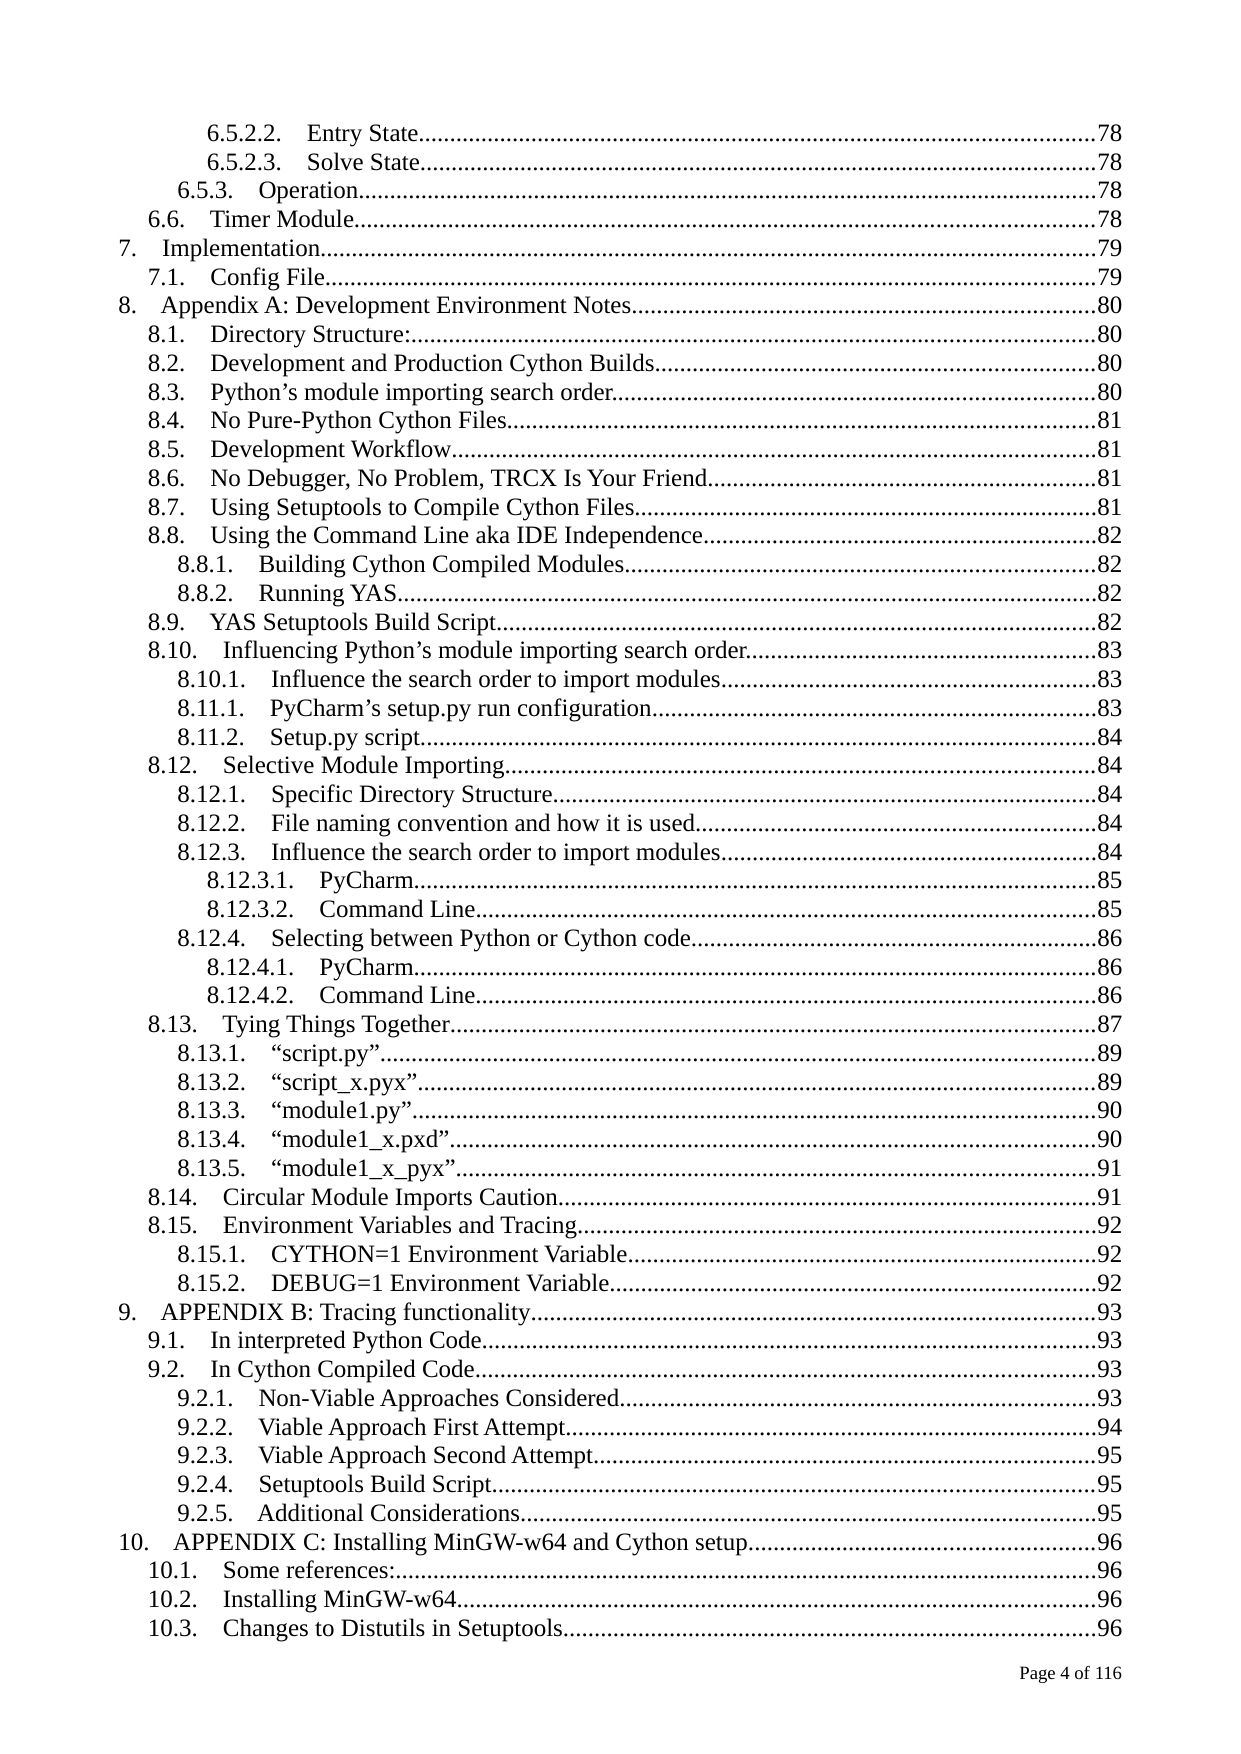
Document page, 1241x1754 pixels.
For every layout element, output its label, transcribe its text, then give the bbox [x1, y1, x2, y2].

text 8.12.3.2. Command Line. 85 [207, 894, 1122, 923]
text 8.12.3. Influence the search order to import modules 84 [177, 837, 1122, 866]
text 8.8.1. Building Cython Compiled Modules 82 [177, 549, 1122, 578]
text 8. Appendix A: Development Environment Notes. 80 [118, 291, 1122, 319]
text 8.8.2. Running YAS 82 [177, 578, 1122, 607]
text 8.10. Influencing Python’s module importing search order. 83 [148, 636, 1122, 664]
text 7.1. Config File 79 [148, 262, 1122, 291]
text 8.11.2. Setup.py script. 84 [177, 722, 1122, 751]
text 8.14. Circular Module Imports Caution 91 [148, 1182, 1122, 1211]
text 6.5.2.3. Solve State 78 [207, 147, 1122, 176]
text 9.2.5. Additional Considerations 95 [177, 1498, 1122, 1527]
text 8.6. No Debugger, No Problem, TRCX Is Your Friend 81 [148, 463, 1122, 492]
text 9. APPENDIX B: Tracing functionality 93 [118, 1297, 1122, 1326]
text 9.2. In Cython Compiled Code 93 [148, 1354, 1122, 1383]
text 8.13.3. “module1.py” 90 [177, 1096, 1122, 1124]
text 8.8. Using the Command Line aka IDE Independence. 82 [148, 521, 1122, 549]
text 8.4. No Pure-Python Cython Files 81 [148, 406, 1122, 434]
text 8.13.2. “script_x.pyx” 89 [177, 1067, 1122, 1096]
text 8.5. Development Workflow 81 [148, 434, 1122, 463]
text 8.15.1. CYTHON=1 Environment Variable 92 [177, 1239, 1122, 1268]
text 8.11.1. PyCharm’s setup.py run configuration 83 [177, 693, 1122, 722]
text 9.2.3. Viable Approach Second Attempt 95 [177, 1441, 1122, 1469]
text 10.2. Installing MinGW-w64 96 [148, 1584, 1122, 1613]
text 8.1. Directory Structure: 80 [148, 319, 1122, 348]
text 6.6. Timer Module 78 [148, 204, 1122, 233]
text 10.1. Some references: 96 [148, 1556, 1122, 1584]
text 9.2.1. Non-Viable Approaches Considered 93 [177, 1383, 1122, 1412]
text 8.12.1. Specific Directory Structure 84 [177, 779, 1122, 808]
text 8.2. Development and Production Cython Builds 80 [148, 348, 1122, 377]
text 8.13.4. “module1_x.pxd” 90 [177, 1124, 1122, 1153]
text 8.13. Tying Things Together 87 [148, 1009, 1122, 1038]
text 7. Implementation 79 [118, 233, 1122, 262]
text 9.2.4. Setuptools Build Script 95 [177, 1469, 1122, 1498]
text 8.10.1. Influence the search order to import modules 83 [177, 664, 1122, 693]
text 8.9. YAS Setuptools Build Script 82 [148, 607, 1122, 636]
text 6.5.2.2. Entry State 78 [207, 118, 1122, 147]
text 8.7. Using Setuptools to Compile Cython Files 81 [148, 492, 1122, 521]
text 8.12. Selective Module Importing 84 [148, 751, 1122, 779]
text 8.15.2. DEBUG=1 Environment Variable 92 [177, 1268, 1122, 1297]
text 8.12.4. Selecting between Python or Cython code. 86 [177, 923, 1122, 952]
text 8.12.2. File naming convention and how it is used 84 [177, 808, 1122, 837]
text 10.3. Changes to Distutils in Setuptools 96 [148, 1613, 1122, 1642]
text 8.12.3.1. PyCharm 85 [207, 866, 1122, 894]
text 9.1. In interpreted Python Code 93 [148, 1326, 1122, 1354]
text 8.13.1. “script.py” 89 [177, 1038, 1122, 1067]
text 8.3. Python’s module importing search order. 80 [148, 377, 1122, 406]
text 8.13.5. “module1_x_pyx” 91 [177, 1153, 1122, 1182]
text 8.15. Environment Variables and Tracing. 92 [148, 1211, 1122, 1239]
text 10. APPENDIX C: Installing MinGW-w64 and Cython setup. 96 [118, 1527, 1122, 1556]
text 9.2.2. Viable Approach First Attempt 94 [177, 1412, 1122, 1441]
text 8.12.4.2. Command Line 86 [207, 981, 1122, 1009]
text 6.5.3. Operation 78 [177, 176, 1122, 204]
text 8.12.4.1. PyCharm 86 [207, 952, 1122, 981]
